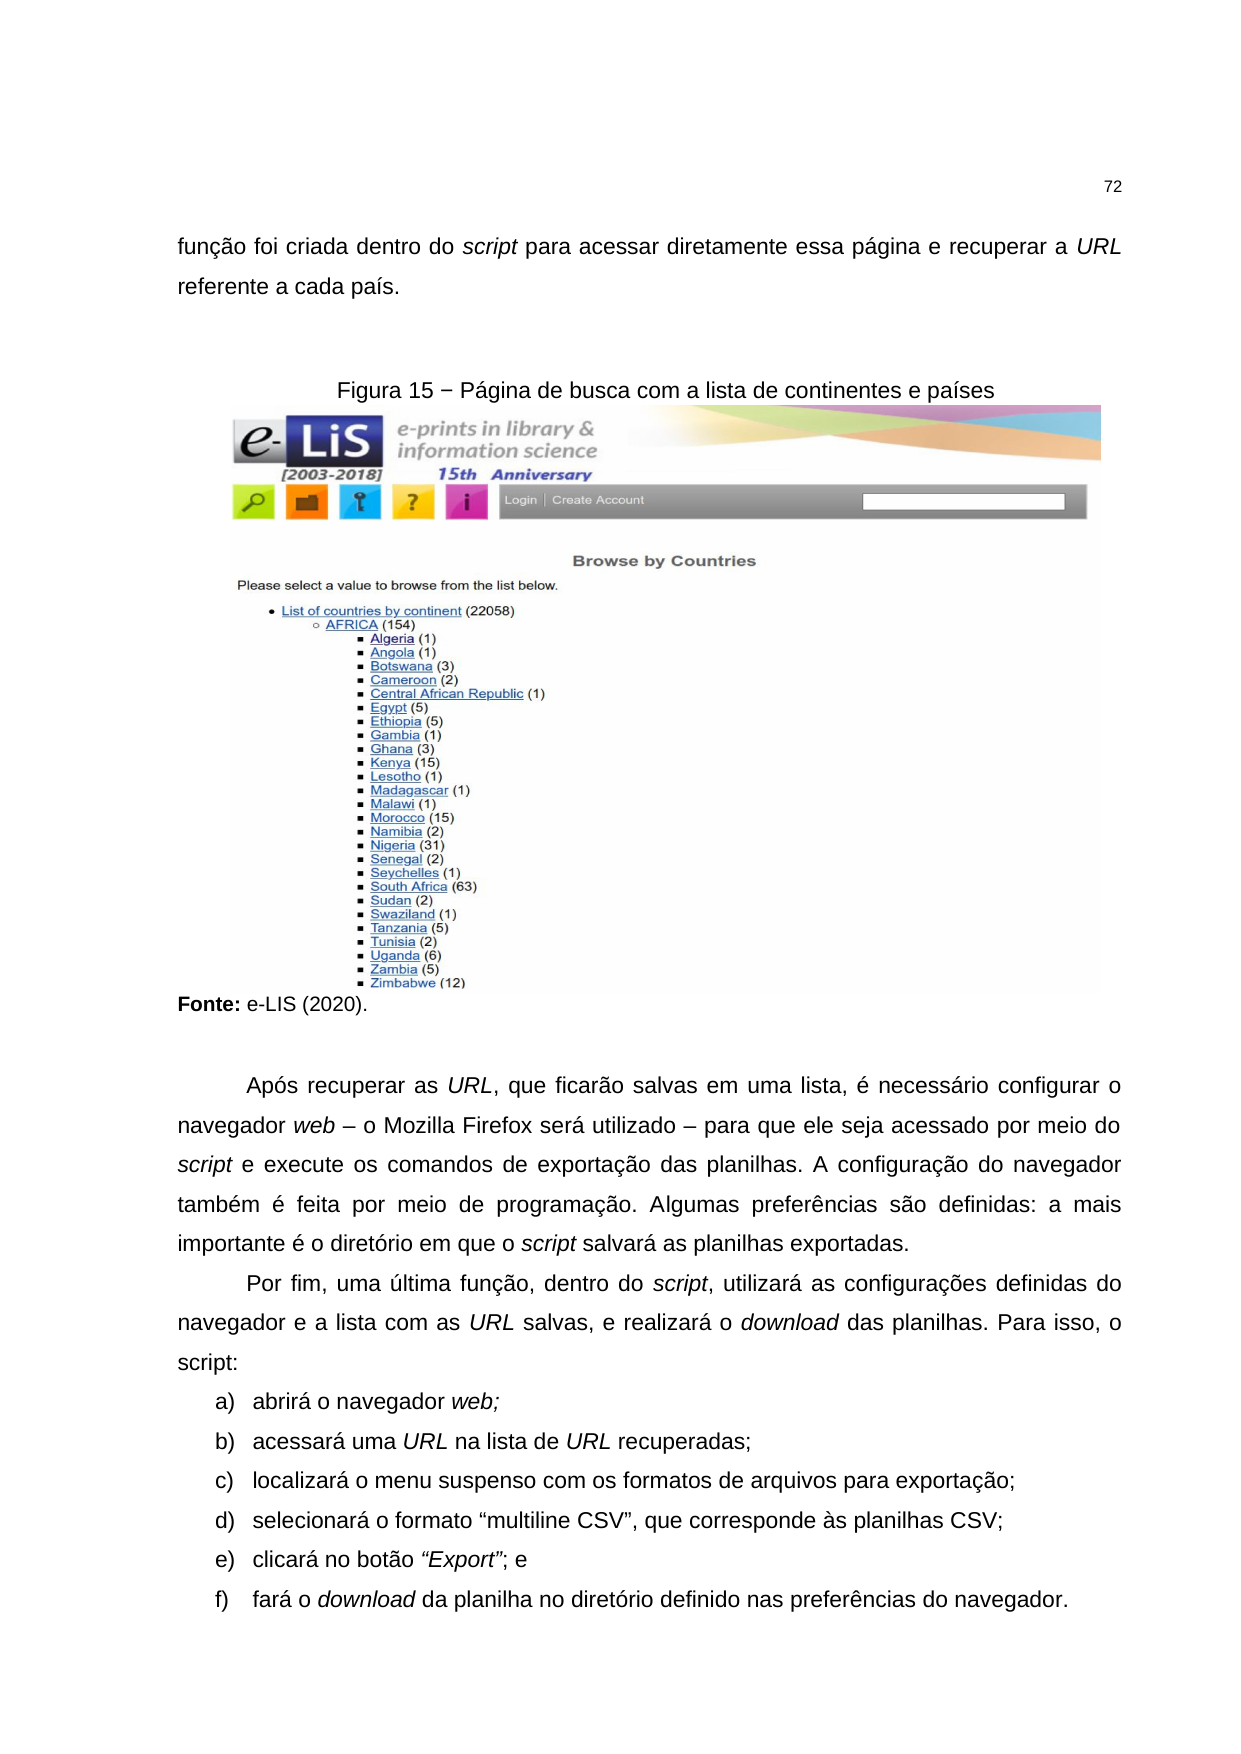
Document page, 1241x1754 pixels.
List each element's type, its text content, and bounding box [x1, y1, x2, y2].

list clicará no botão “Export”; e [215, 1546, 1122, 1572]
list fará o download da planilha no diretório definido nas preferências do navegador. [215, 1586, 1122, 1612]
text função foi criada dentro do script para acessar diretamente essa página e recuperar a URL referente a cada país. [177, 233, 1122, 299]
text Após recuperar as URL, que ficarão salvas em uma lista, é necessário configurar o navegador web – o Mozilla Firefox será utilizado – para que ele seja acessado por meio do script e execute os comandos de exportação das planilhas. A configuração do navegador também é feita por meio de programação. Algumas preferências são definidas: a mais importante é o diretório em que o script salvará as planilhas exportadas. [177, 1072, 1122, 1257]
list localizará o menu suspenso com os formatos de arquivos para exportação; [215, 1467, 1122, 1493]
text Por fim, uma última função, dentro do script, utilizará as configurações definidas do navegador e a lista com as URL salvas, e realizará o download das planilhas. Para isso, o script: [177, 1270, 1122, 1375]
picture [230, 405, 1101, 993]
list acessará uma URL na lista de URL recuperadas; [215, 1428, 1122, 1454]
list abrirá o navegador web; [215, 1388, 1122, 1414]
list selecionará o formato “multiline CSV”, que corresponde às planilhas CSV; [215, 1507, 1122, 1533]
table_header Fonte: e-LIS (2020). [177, 352, 1122, 1033]
